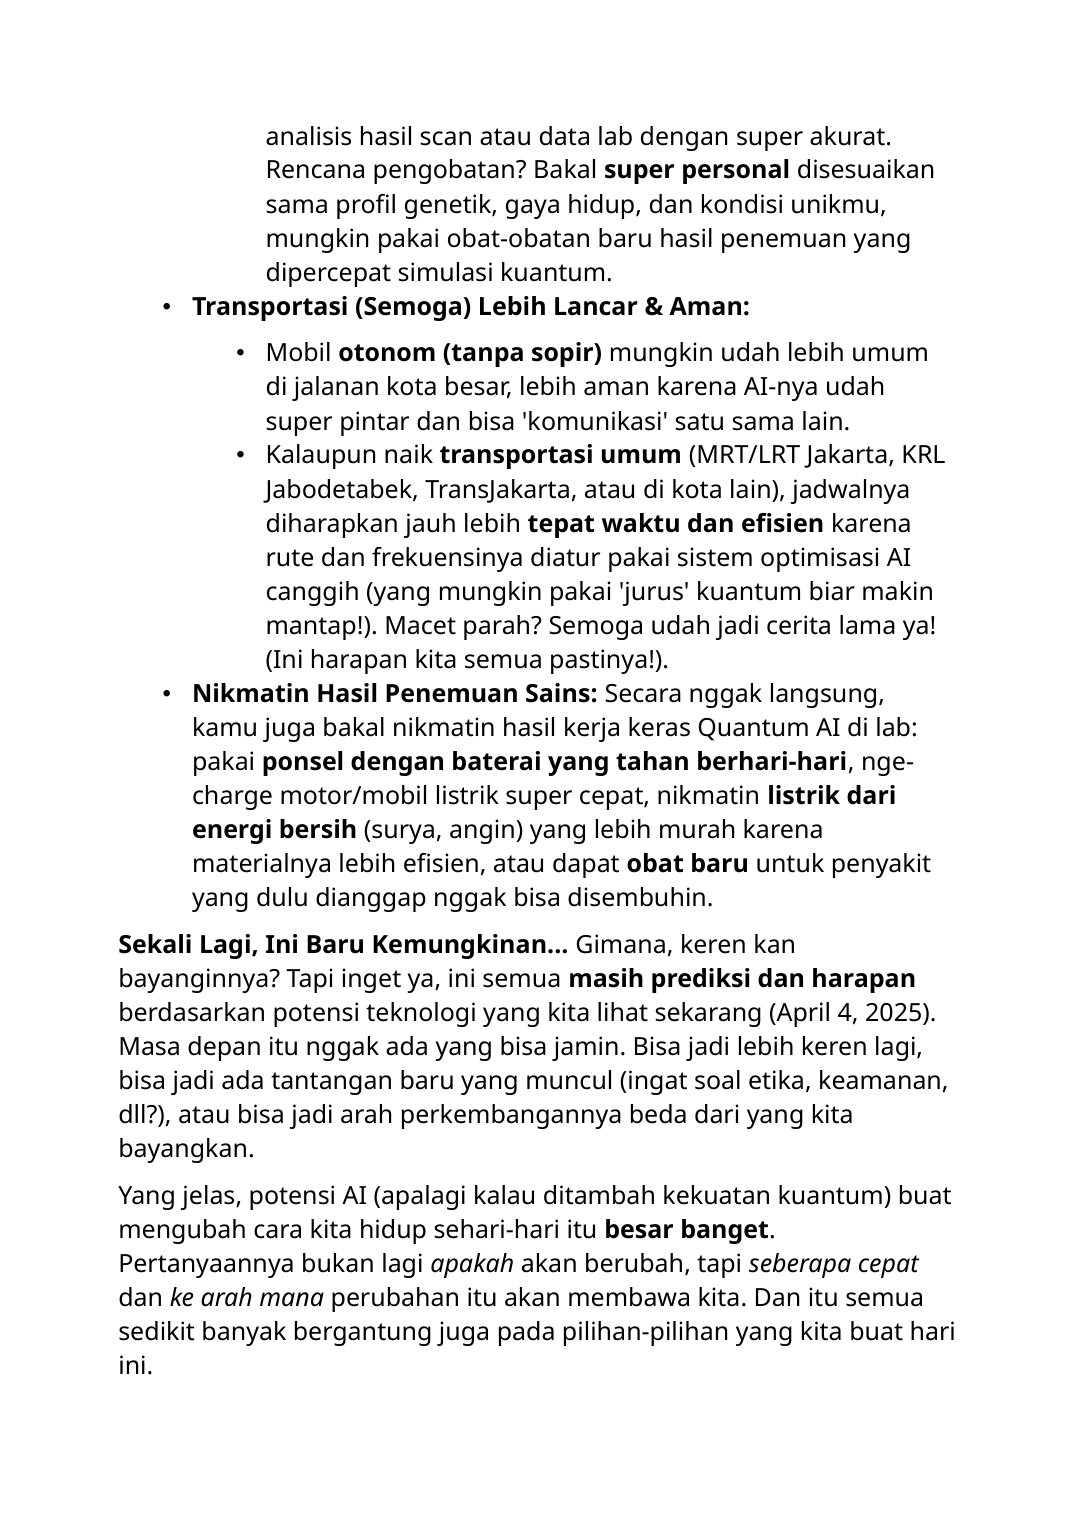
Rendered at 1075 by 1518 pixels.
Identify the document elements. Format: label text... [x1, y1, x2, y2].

list analisis hasil scan atau data lab dengan super akurat. Rencana pengobatan? Bakal super personal disesuaikan sama profil genetik, gaya hidup, dan kondisi unikmu, mungkin pakai obat-obatan baru hasil penemuan yang dipercepat simulasi kuantum. [236, 118, 957, 288]
text Yang jelas, potensi AI (apalagi kalau ditambah kekuatan kuantum) buat mengubah cara kita hidup sehari-hari itu besar banget. Pertanyaannya bukan lagi apakah akan berubah, tapi seberapa cepat dan ke arah mana perubahan itu akan membawa kita. Dan itu semua sedikit banyak bergantung juga pada pilihan-pilihan yang kita buat hari ini. [118, 1177, 957, 1382]
list Kalaupun naik transportasi umum (MRT/LRT Jakarta, KRL Jabodetabek, TransJakarta, atau di kota lain), jadwalnya diharapkan jauh lebih tepat waktu dan efisien karena rute dan frekuensinya diatur pakai sistem optimisasi AI canggih (yang mungkin pakai 'jurus' kuantum biar makin mantap!). Macet parah? Semoga udah jadi cerita lama ya! (Ini harapan kita semua pastinya!). [236, 437, 957, 676]
text Sekali Lagi, Ini Baru Kemungkinan... Gimana, keren kan bayanginnya? Tapi inget ya, ini semua masih prediksi dan harapan berdasarkan potensi teknologi yang kita lihat sekarang (April 4, 2025). Masa depan itu nggak ada yang bisa jamin. Bisa jadi lebih keren lagi, bisa jadi ada tantangan baru yang muncul (ingat soal etika, keamanan, dll?), atau bisa jadi arah perkembangannya beda dari yang kita bayangkan. [118, 927, 957, 1165]
list Transportasi (Semoga) Lebih Lancar & Aman: [162, 288, 957, 322]
list Mobil otonom (tanpa sopir) mungkin udah lebih umum di jalanan kota besar, lebih aman karena AI-nya udah super pintar dan bisa 'komunikasi' satu sama lain. [236, 335, 957, 437]
list Nikmatin Hasil Penemuan Sains: Secara nggak langsung, kamu juga bakal nikmatin hasil kerja keras Quantum AI di lab: pakai ponsel dengan baterai yang tahan berhari-hari, nge-charge motor/mobil listrik super cepat, nikmatin listrik dari energi bersih (surya, angin) yang lebih murah karena materialnya lebih efisien, atau dapat obat baru untuk penyakit yang dulu dianggap nggak bisa disembuhin. [162, 676, 957, 914]
